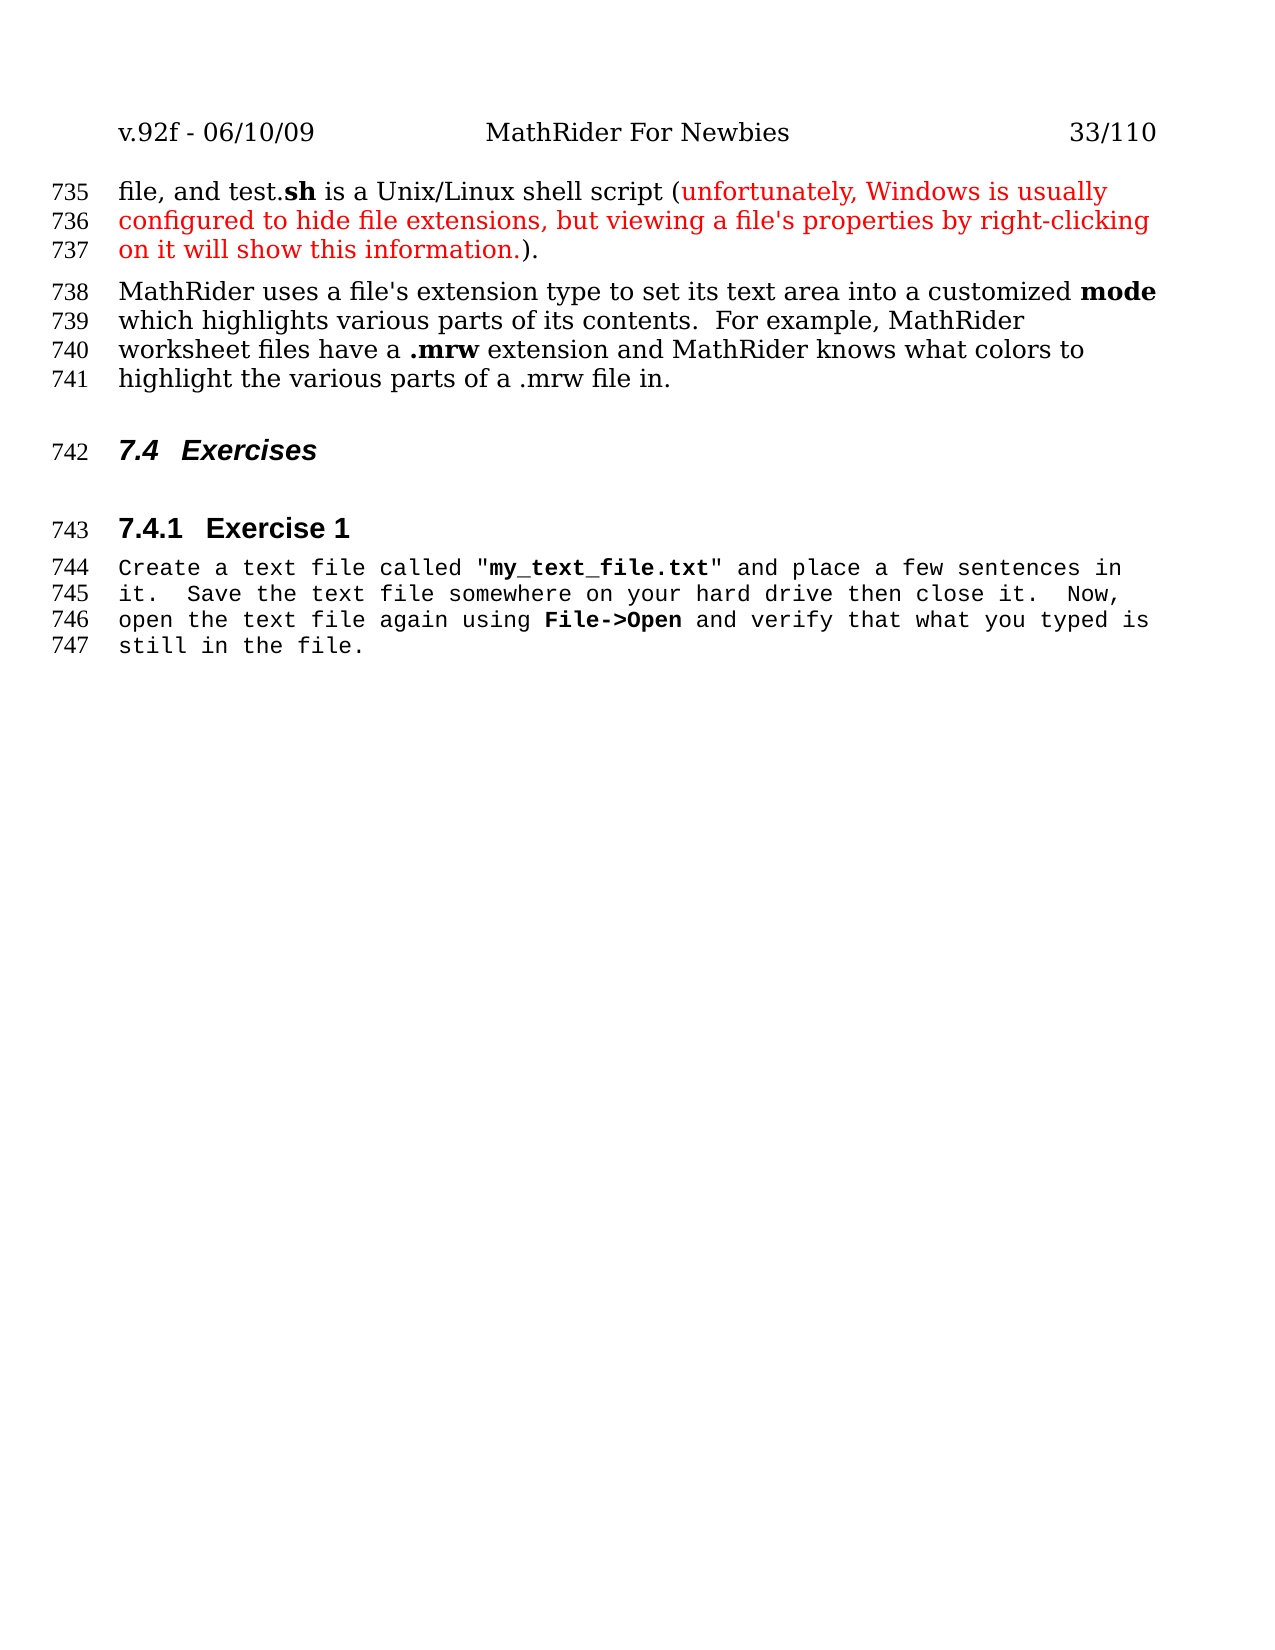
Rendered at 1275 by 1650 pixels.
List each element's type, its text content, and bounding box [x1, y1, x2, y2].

subtitle Exercises [118, 433, 1157, 466]
text Create a text file called "my_text_file.txt" and place a few sentences in it. Save the text file somewhere on your hard drive then close it. Now, open the text file again using File->Open and verify that what you typed is still in the file. [118, 557, 1157, 661]
subtitle Exercise 1 [118, 511, 1157, 545]
text file, and test.sh is a Unix/Linux shell script (unfortunately, Windows is usually configured to hide file extensions, but viewing a file's properties by right-clicking on it will show this information.). [118, 177, 1157, 264]
text MathRider uses a file's extension type to set its text area into a customized mode which highlights various parts of its contents. For example, MathRider worksheet files have a .mrw extension and MathRider knows what colors to highlight the various parts of a .mrw file in. [118, 277, 1157, 394]
